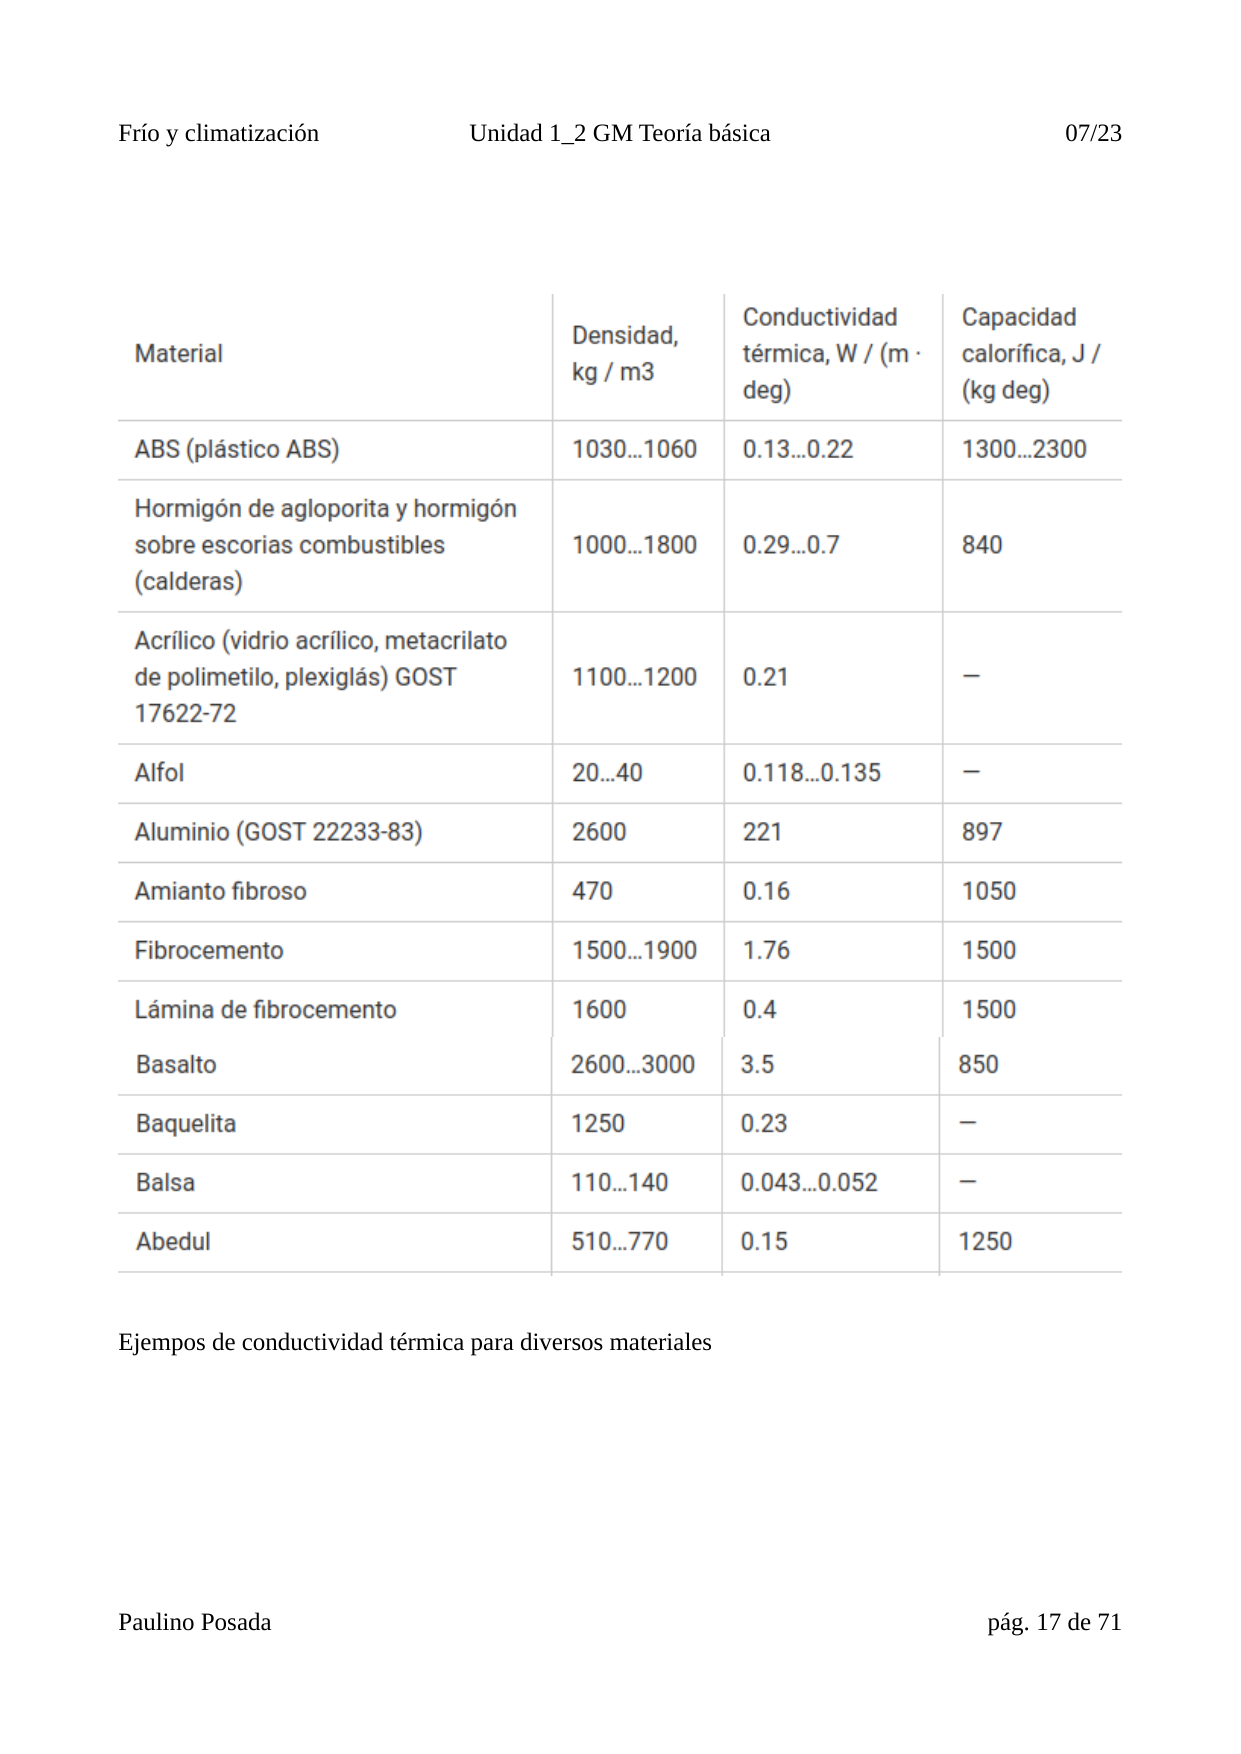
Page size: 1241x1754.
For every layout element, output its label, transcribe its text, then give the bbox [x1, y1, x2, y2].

text Ejempos de conductividad térmica para diversos materiales [118, 1327, 1122, 1356]
picture [118, 294, 1123, 1276]
